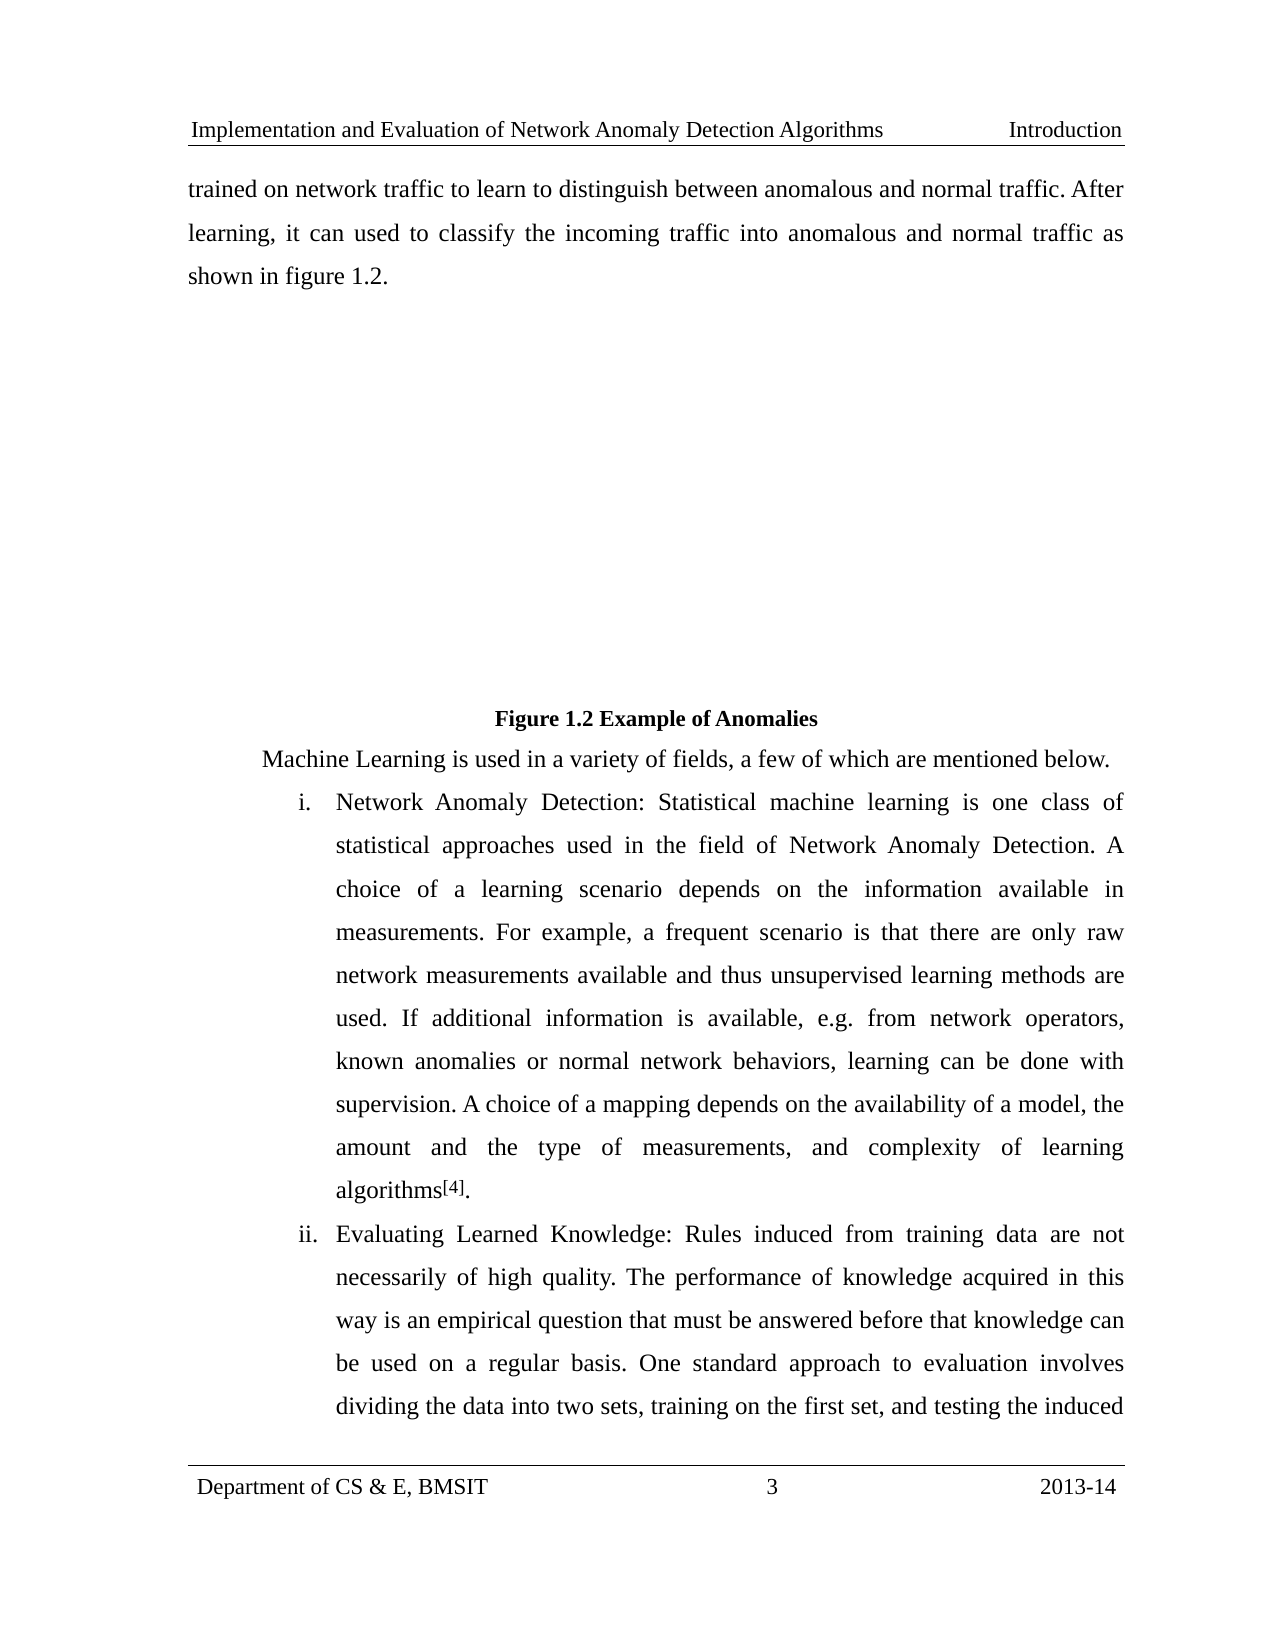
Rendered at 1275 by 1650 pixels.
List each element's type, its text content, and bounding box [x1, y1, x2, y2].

text trained on network traffic to learn to distinguish between anomalous and normal traffic. After learning, it can used to classify the incoming traffic into anomalous and normal traffic as shown in figure 1.2. [188, 174, 1125, 289]
text Machine Learning is used in a variety of fields, a few of which are mentioned below. [188, 744, 1125, 773]
list Evaluating Learned Knowledge: Rules induced from training data are not necessarily of high quality. The performance of knowledge acquired in this way is an empirical question that must be answered before that knowledge can be used on a regular basis. One standard approach to evaluation involves dividing the data into two sets, training on the first set, and testing the induced [298, 1219, 1125, 1420]
text Figure 1.2 Example of Anomalies [188, 705, 1125, 731]
list Network Anomaly Detection: Statistical machine learning is one class of statistical approaches used in the field of Network Anomaly Detection. A choice of a learning scenario depends on the information available in measurements. For example, a frequent scenario is that there are only raw network measurements available and thus unsupervised learning methods are used. If additional information is available, e.g. from network operators, known anomalies or normal network behaviors, learning can be done with supervision. A choice of a mapping depends on the availability of a model, the amount and the type of measurements, and complexity of learning algorithms[4]. [298, 787, 1125, 1204]
